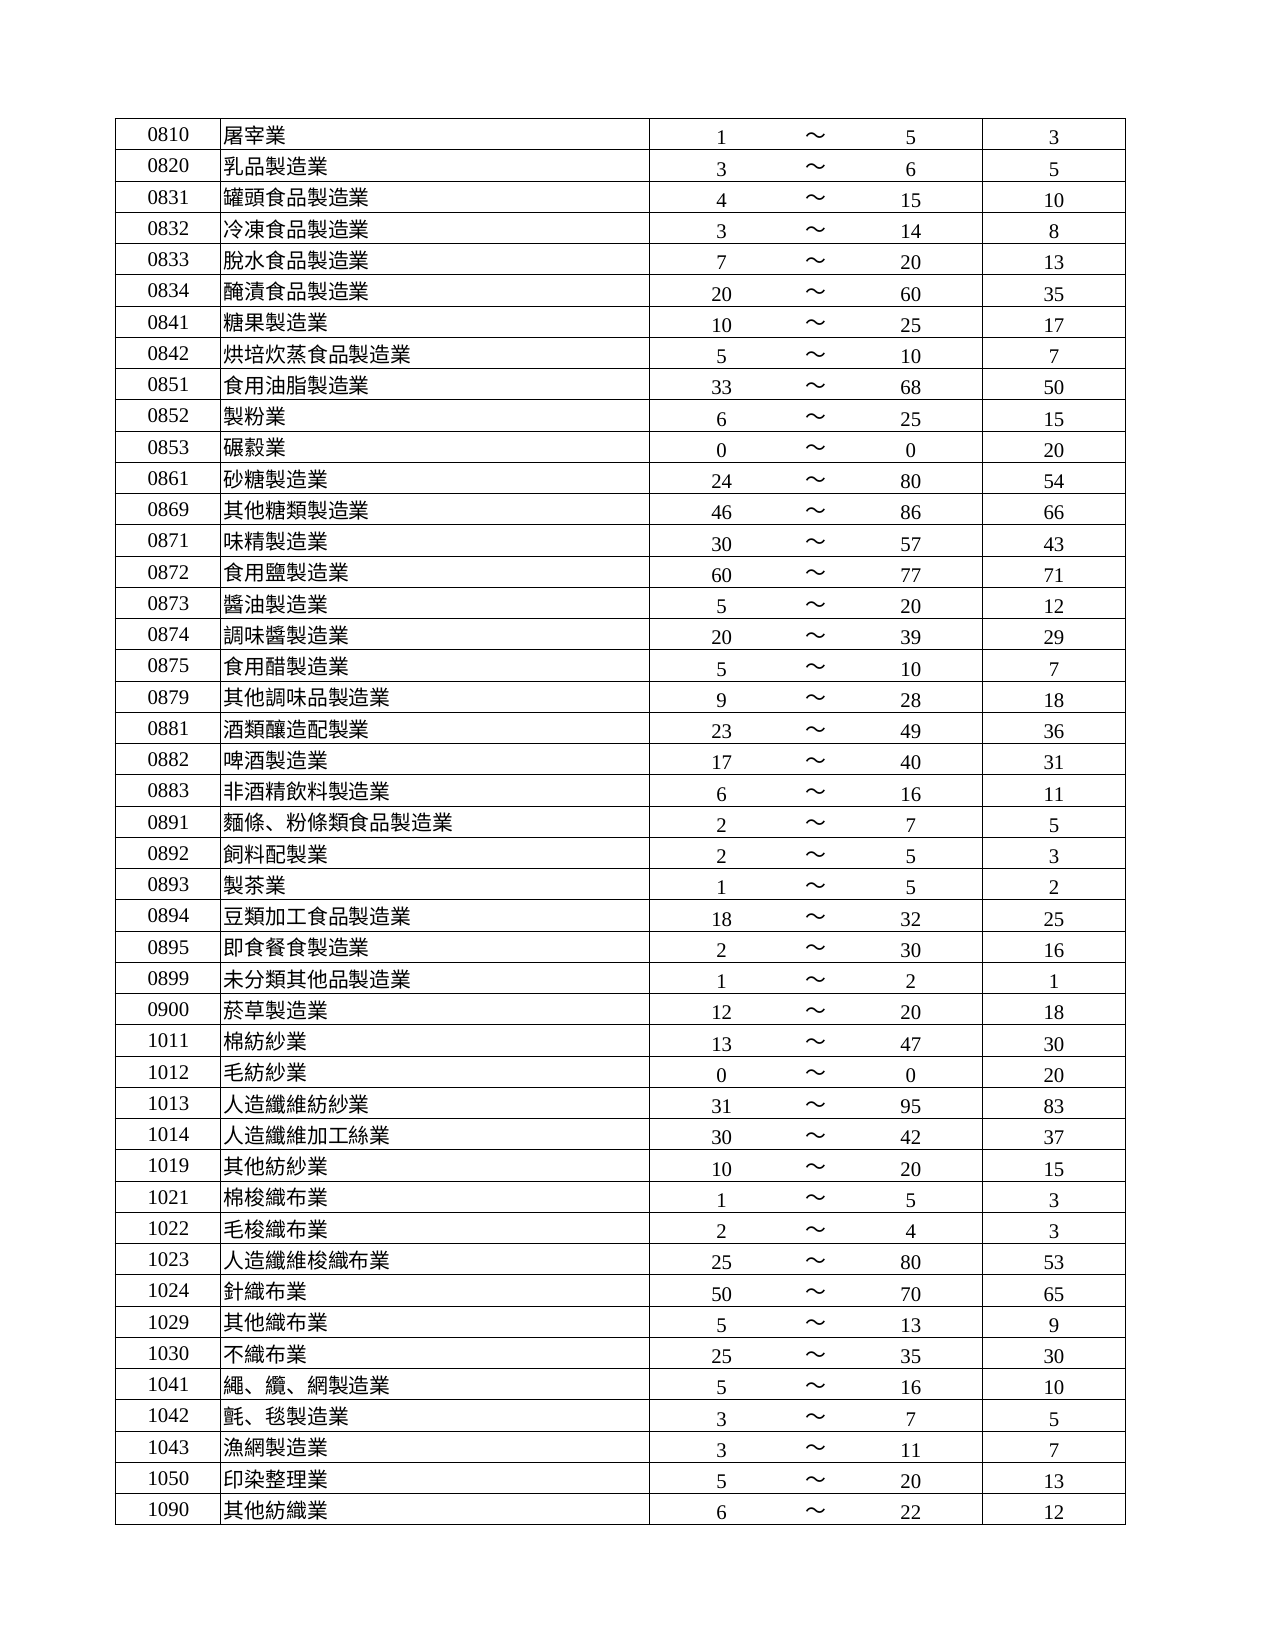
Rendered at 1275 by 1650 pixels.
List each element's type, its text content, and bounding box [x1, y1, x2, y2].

table_cell 14 [839, 213, 982, 243]
table_cell 95 [839, 1088, 982, 1118]
table_cell 1 [650, 869, 793, 899]
table_cell ～ [793, 682, 839, 712]
table_cell 0874 [116, 619, 220, 649]
table_cell 製粉業 [221, 400, 649, 431]
table_cell 1021 [116, 1182, 220, 1212]
table_cell 15 [839, 182, 982, 212]
table_cell 0 [839, 1057, 982, 1087]
table_cell 1023 [116, 1244, 220, 1274]
table_cell 屠宰業 [221, 119, 649, 149]
table_cell 80 [839, 463, 982, 493]
table_cell 12 [983, 1494, 1125, 1524]
table_cell 1022 [116, 1213, 220, 1243]
table_cell ～ [793, 1213, 839, 1243]
table_cell 0875 [116, 650, 220, 681]
table_cell 2 [650, 1213, 793, 1243]
table_cell 0834 [116, 275, 220, 306]
table_cell 調味醬製造業 [221, 619, 649, 649]
table_cell 35 [983, 275, 1125, 306]
table_cell ～ [793, 1150, 839, 1181]
table_cell 71 [983, 557, 1125, 587]
table_cell 碾縠業 [221, 432, 649, 462]
table_cell 豆類加工食品製造業 [221, 900, 649, 931]
table_cell 3 [983, 1182, 1125, 1212]
table_cell 31 [650, 1088, 793, 1118]
table_cell ～ [793, 869, 839, 899]
table_cell 20 [983, 432, 1125, 462]
table_cell ～ [793, 1400, 839, 1431]
table_cell 0853 [116, 432, 220, 462]
table_cell 30 [650, 525, 793, 556]
table_cell 0879 [116, 682, 220, 712]
table_cell ～ [793, 713, 839, 743]
table_cell 35 [839, 1338, 982, 1368]
table_cell 40 [839, 744, 982, 774]
table_cell ～ [793, 244, 839, 274]
table_cell 60 [839, 275, 982, 306]
table_cell ～ [793, 1119, 839, 1149]
table_cell 0832 [116, 213, 220, 243]
table_cell ～ [793, 338, 839, 368]
table_cell 20 [839, 244, 982, 274]
table_cell 30 [983, 1025, 1125, 1056]
table_cell 25 [839, 400, 982, 431]
table_cell 醬油製造業 [221, 588, 649, 618]
table_cell 非酒精飲料製造業 [221, 775, 649, 806]
table_cell 2 [983, 869, 1125, 899]
table_cell ～ [793, 994, 839, 1024]
table_cell 20 [839, 994, 982, 1024]
table_cell 53 [983, 1244, 1125, 1274]
table_cell 0 [839, 432, 982, 462]
table_cell 6 [650, 775, 793, 806]
table_cell 7 [983, 650, 1125, 681]
table_cell 印染整理業 [221, 1463, 649, 1493]
table_cell 0899 [116, 963, 220, 993]
table_cell 28 [839, 682, 982, 712]
table_cell 49 [839, 713, 982, 743]
table_cell 3 [983, 119, 1125, 149]
table_cell 1 [650, 119, 793, 149]
table_cell 16 [839, 1369, 982, 1399]
table_cell 20 [839, 588, 982, 618]
table_cell 5 [839, 1182, 982, 1212]
table_cell 15 [983, 1150, 1125, 1181]
table_cell ～ [793, 1088, 839, 1118]
table_cell ～ [793, 932, 839, 962]
table_cell 其他糖類製造業 [221, 494, 649, 524]
table_cell 13 [839, 1307, 982, 1337]
table_cell 0833 [116, 244, 220, 274]
table_cell ～ [793, 650, 839, 681]
table_cell 10 [839, 650, 982, 681]
table_cell 11 [839, 1432, 982, 1462]
table_cell 77 [839, 557, 982, 587]
table_cell 1024 [116, 1275, 220, 1306]
table_cell ～ [793, 463, 839, 493]
table_cell ～ [793, 1057, 839, 1087]
table_cell ～ [793, 119, 839, 149]
table_cell 20 [839, 1150, 982, 1181]
table_cell 1042 [116, 1400, 220, 1431]
table_cell 人造纖維加工絲業 [221, 1119, 649, 1149]
table_cell 即食餐食製造業 [221, 932, 649, 962]
table_cell ～ [793, 400, 839, 431]
table_cell 5 [983, 150, 1125, 181]
table_cell ～ [793, 838, 839, 868]
table_cell 氈、毯製造業 [221, 1400, 649, 1431]
table_cell ～ [793, 432, 839, 462]
table_cell 83 [983, 1088, 1125, 1118]
table_cell ～ [793, 588, 839, 618]
table_cell 25 [650, 1244, 793, 1274]
table_cell 18 [983, 994, 1125, 1024]
table_cell ～ [793, 807, 839, 837]
table_cell 繩、纜、網製造業 [221, 1369, 649, 1399]
table_cell 8 [983, 213, 1125, 243]
table_cell 3 [650, 1432, 793, 1462]
table_cell 25 [650, 1338, 793, 1368]
table_cell 5 [650, 588, 793, 618]
table_cell 30 [839, 932, 982, 962]
table_cell 1050 [116, 1463, 220, 1493]
table_cell 棉紡紗業 [221, 1025, 649, 1056]
table_cell ～ [793, 307, 839, 337]
table_cell 10 [983, 1369, 1125, 1399]
table_cell 2 [839, 963, 982, 993]
table_cell 1 [650, 963, 793, 993]
table_cell 0 [650, 432, 793, 462]
table_cell 20 [650, 275, 793, 306]
table_cell 1030 [116, 1338, 220, 1368]
table_cell 3 [983, 838, 1125, 868]
table_cell ～ [793, 1338, 839, 1368]
table_cell 毛紡紗業 [221, 1057, 649, 1087]
table_cell 5 [983, 807, 1125, 837]
table_cell 0869 [116, 494, 220, 524]
table_cell 46 [650, 494, 793, 524]
table_cell 15 [983, 400, 1125, 431]
table_cell 冷凍食品製造業 [221, 213, 649, 243]
table_cell ～ [793, 900, 839, 931]
table_cell 5 [839, 838, 982, 868]
table_cell 麵條、粉條類食品製造業 [221, 807, 649, 837]
table_cell 0894 [116, 900, 220, 931]
table_cell 13 [650, 1025, 793, 1056]
table_cell 0831 [116, 182, 220, 212]
table_cell 86 [839, 494, 982, 524]
table_cell 50 [983, 369, 1125, 399]
table_cell 啤酒製造業 [221, 744, 649, 774]
table_cell 20 [983, 1057, 1125, 1087]
table_cell 0842 [116, 338, 220, 368]
table_cell 0872 [116, 557, 220, 587]
table_cell 7 [983, 1432, 1125, 1462]
table_cell 0841 [116, 307, 220, 337]
table_cell 7 [983, 338, 1125, 368]
table_cell 0873 [116, 588, 220, 618]
table_cell 5 [650, 1369, 793, 1399]
table_cell 1013 [116, 1088, 220, 1118]
table_cell ～ [793, 1182, 839, 1212]
table_cell ～ [793, 963, 839, 993]
table_cell 10 [983, 182, 1125, 212]
table_cell 22 [839, 1494, 982, 1524]
table_cell 3 [650, 150, 793, 181]
table_cell 5 [839, 869, 982, 899]
table_cell 毛梭織布業 [221, 1213, 649, 1243]
table_cell 29 [983, 619, 1125, 649]
table_cell 1 [650, 1182, 793, 1212]
table_cell 0871 [116, 525, 220, 556]
table_cell ～ [793, 557, 839, 587]
table_cell 製茶業 [221, 869, 649, 899]
table_cell 24 [650, 463, 793, 493]
table_cell ～ [793, 494, 839, 524]
table_cell 2 [650, 932, 793, 962]
table_cell ～ [793, 1307, 839, 1337]
table_cell 0861 [116, 463, 220, 493]
table_cell 4 [839, 1213, 982, 1243]
table_cell 5 [983, 1400, 1125, 1431]
table_cell 13 [983, 1463, 1125, 1493]
table_cell 30 [983, 1338, 1125, 1368]
table_cell 16 [839, 775, 982, 806]
table_cell 5 [650, 650, 793, 681]
table_cell 5 [839, 119, 982, 149]
table_cell 0891 [116, 807, 220, 837]
table_cell ～ [793, 1025, 839, 1056]
table_cell 6 [650, 400, 793, 431]
table_cell 脫水食品製造業 [221, 244, 649, 274]
table_cell ～ [793, 1275, 839, 1306]
table_cell 罐頭食品製造業 [221, 182, 649, 212]
table_cell 66 [983, 494, 1125, 524]
table_cell 18 [650, 900, 793, 931]
table_cell 2 [650, 838, 793, 868]
table_cell 其他織布業 [221, 1307, 649, 1337]
table_cell 68 [839, 369, 982, 399]
table_cell 砂糖製造業 [221, 463, 649, 493]
table_cell 0893 [116, 869, 220, 899]
table_cell 6 [650, 1494, 793, 1524]
table_cell 18 [983, 682, 1125, 712]
table_cell 16 [983, 932, 1125, 962]
table_cell 43 [983, 525, 1125, 556]
table_cell 10 [650, 1150, 793, 1181]
table_cell 42 [839, 1119, 982, 1149]
table_cell 1 [983, 963, 1125, 993]
table_cell 0892 [116, 838, 220, 868]
table_cell 1041 [116, 1369, 220, 1399]
table_cell 食用鹽製造業 [221, 557, 649, 587]
table_cell 味精製造業 [221, 525, 649, 556]
table_cell 未分類其他品製造業 [221, 963, 649, 993]
table_cell 酒類釀造配製業 [221, 713, 649, 743]
table_cell 17 [983, 307, 1125, 337]
table_cell 3 [650, 1400, 793, 1431]
table_cell 31 [983, 744, 1125, 774]
table_cell ～ [793, 182, 839, 212]
table_cell 12 [650, 994, 793, 1024]
table_cell 0882 [116, 744, 220, 774]
table_cell 36 [983, 713, 1125, 743]
table_cell ～ [793, 744, 839, 774]
table_cell ～ [793, 1463, 839, 1493]
table_cell 1029 [116, 1307, 220, 1337]
table_cell 17 [650, 744, 793, 774]
table_cell 80 [839, 1244, 982, 1274]
table_cell 2 [650, 807, 793, 837]
table_cell 食用油脂製造業 [221, 369, 649, 399]
table_cell 乳品製造業 [221, 150, 649, 181]
table_cell 1019 [116, 1150, 220, 1181]
table_cell 0810 [116, 119, 220, 149]
table_cell 6 [839, 150, 982, 181]
table_cell 54 [983, 463, 1125, 493]
table_cell 1090 [116, 1494, 220, 1524]
table_cell ～ [793, 775, 839, 806]
table_cell 0883 [116, 775, 220, 806]
table_cell 人造纖維梭織布業 [221, 1244, 649, 1274]
table_cell 烘培炊蒸食品製造業 [221, 338, 649, 368]
table_cell ～ [793, 619, 839, 649]
table_cell 5 [650, 1307, 793, 1337]
table_cell 0851 [116, 369, 220, 399]
table_cell 25 [983, 900, 1125, 931]
table_cell 32 [839, 900, 982, 931]
table_cell 3 [983, 1213, 1125, 1243]
table_cell ～ [793, 1432, 839, 1462]
table_cell 其他調味品製造業 [221, 682, 649, 712]
table_cell 70 [839, 1275, 982, 1306]
table_cell 7 [839, 807, 982, 837]
table_cell 醃漬食品製造業 [221, 275, 649, 306]
table_cell ～ [793, 1369, 839, 1399]
table_cell 糖果製造業 [221, 307, 649, 337]
table_cell ～ [793, 369, 839, 399]
table_cell 10 [650, 307, 793, 337]
table_cell 0900 [116, 994, 220, 1024]
table_cell 1012 [116, 1057, 220, 1087]
table_cell 飼料配製業 [221, 838, 649, 868]
table_cell ～ [793, 150, 839, 181]
table_cell 7 [839, 1400, 982, 1431]
table_cell 13 [983, 244, 1125, 274]
table_cell 針織布業 [221, 1275, 649, 1306]
table_cell 23 [650, 713, 793, 743]
table_cell 57 [839, 525, 982, 556]
table_cell 漁網製造業 [221, 1432, 649, 1462]
table_cell 1014 [116, 1119, 220, 1149]
table_cell 65 [983, 1275, 1125, 1306]
table_cell 其他紡紗業 [221, 1150, 649, 1181]
table_cell 人造纖維紡紗業 [221, 1088, 649, 1118]
table_cell 其他紡織業 [221, 1494, 649, 1524]
table_cell 39 [839, 619, 982, 649]
table_cell 11 [983, 775, 1125, 806]
table_cell 9 [983, 1307, 1125, 1337]
table_cell 60 [650, 557, 793, 587]
table_cell 棉梭織布業 [221, 1182, 649, 1212]
table_cell 37 [983, 1119, 1125, 1149]
table_cell ～ [793, 275, 839, 306]
table_cell 食用醋製造業 [221, 650, 649, 681]
table_cell 0881 [116, 713, 220, 743]
table_cell 0 [650, 1057, 793, 1087]
table_cell 5 [650, 338, 793, 368]
table_cell 20 [839, 1463, 982, 1493]
table_cell 9 [650, 682, 793, 712]
table_cell 7 [650, 244, 793, 274]
table_cell 1043 [116, 1432, 220, 1462]
table_cell 0820 [116, 150, 220, 181]
table_cell 47 [839, 1025, 982, 1056]
table_cell 20 [650, 619, 793, 649]
table_cell 不織布業 [221, 1338, 649, 1368]
table_cell ～ [793, 1494, 839, 1524]
table_cell 0852 [116, 400, 220, 431]
table_cell 菸草製造業 [221, 994, 649, 1024]
table_cell ～ [793, 213, 839, 243]
table_cell 3 [650, 213, 793, 243]
table_cell 50 [650, 1275, 793, 1306]
table_cell 25 [839, 307, 982, 337]
table_cell 0895 [116, 932, 220, 962]
table_cell 30 [650, 1119, 793, 1149]
table_cell 5 [650, 1463, 793, 1493]
table_cell 4 [650, 182, 793, 212]
table_cell ～ [793, 525, 839, 556]
table_cell 12 [983, 588, 1125, 618]
table_cell 10 [839, 338, 982, 368]
table_cell 1011 [116, 1025, 220, 1056]
table_cell ～ [793, 1244, 839, 1274]
table_cell 33 [650, 369, 793, 399]
